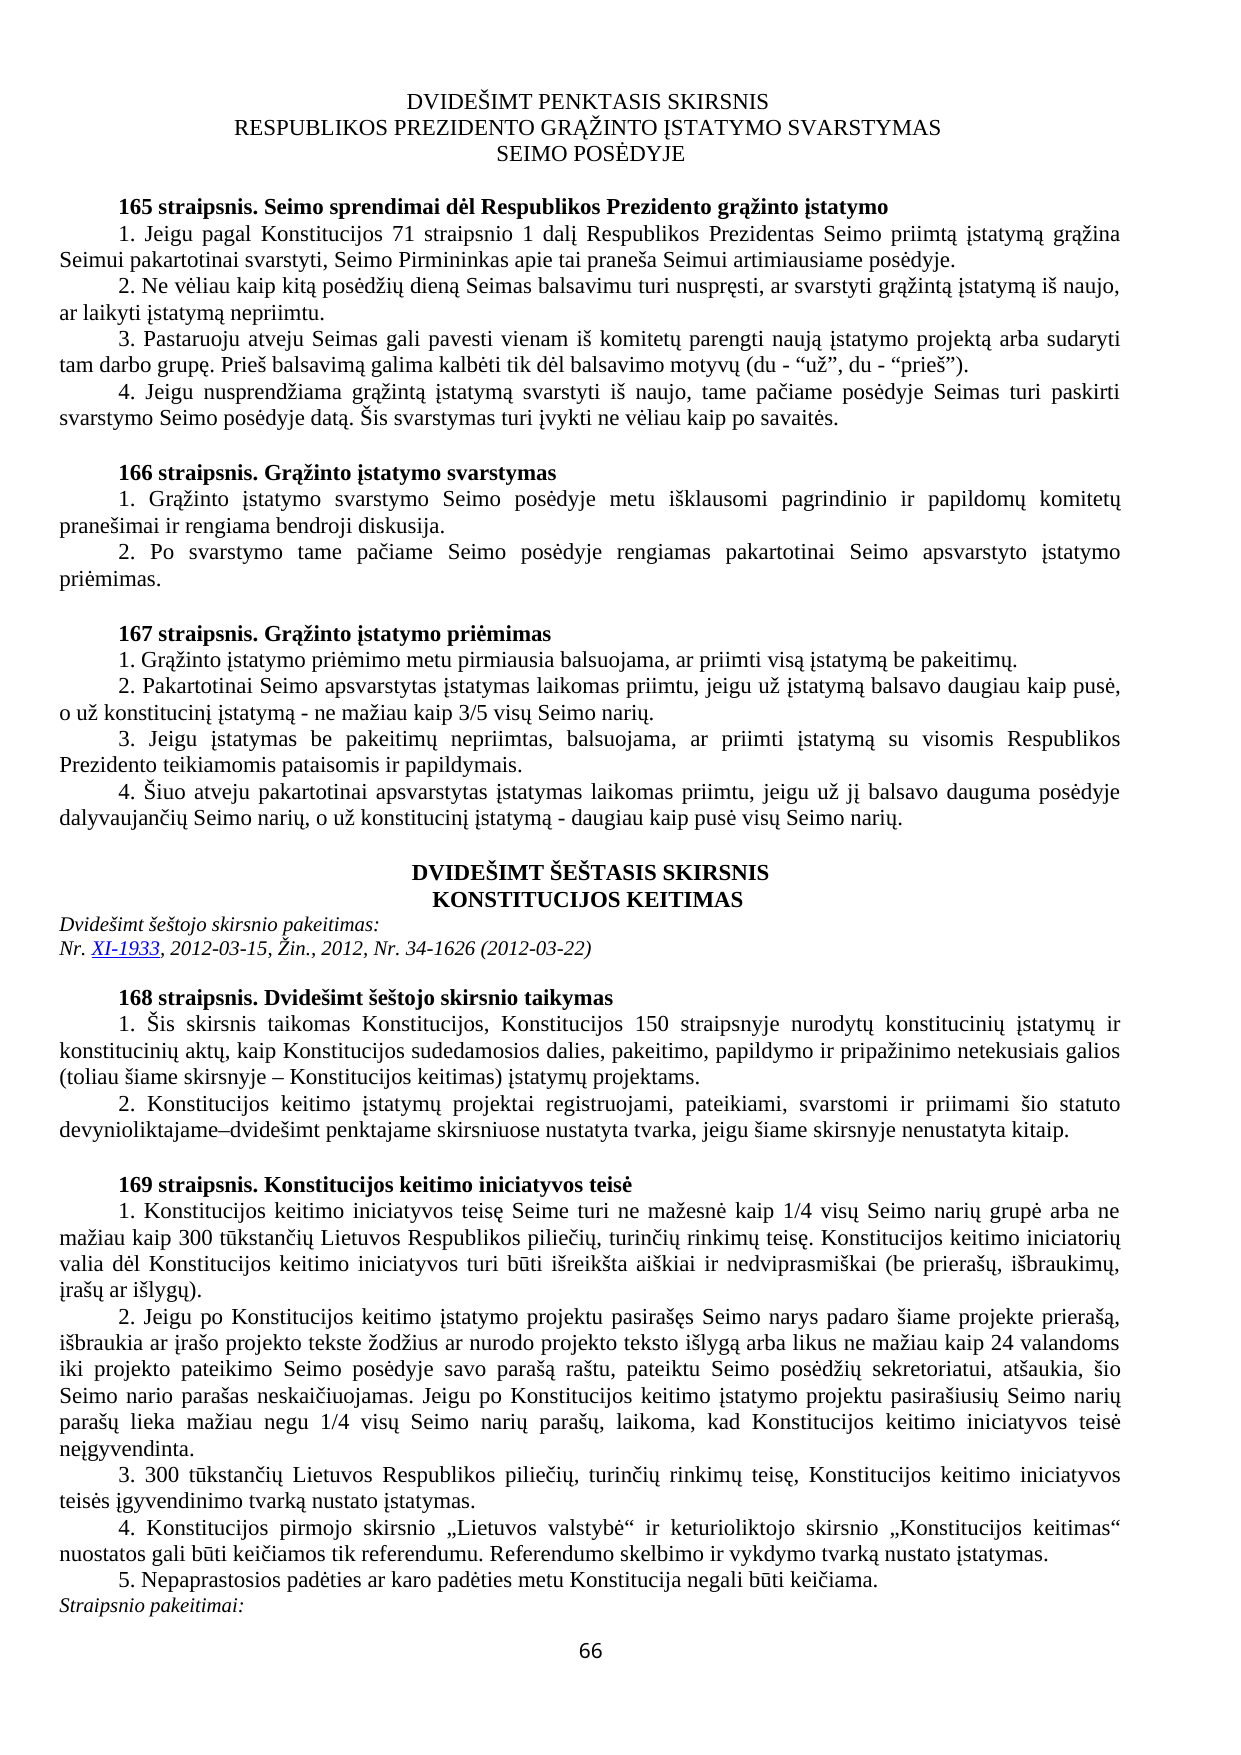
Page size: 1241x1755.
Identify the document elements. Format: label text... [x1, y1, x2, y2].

subtitle DVIDEŠIMT ŠEŠTASIS SKIRSNIS [59, 859, 1122, 886]
text 1. Šis skirsnis taikomas Konstitucijos, Konstitucijos 150 straipsnyje nurodytų konstitucinių įstatymų ir konstitucinių aktų, kaip Konstitucijos sudedamosios dalies, pakeitimo, papildymo ir pripažinimo netekusiais galios (toliau šiame skirsnyje – Konstitucijos keitimas) įstatymų projektams. [59, 1011, 1122, 1089]
text 4. Šiuo atveju pakartotinai apsvarstytas įstatymas laikomas priimtu, jeigu už jį balsavo dauguma posėdyje dalyvaujančių Seimo narių, o už konstitucinį įstatymą - daugiau kaip pusė visų Seimo narių. [59, 778, 1122, 831]
text 1. Grąžinto įstatymo svarstymo Seimo posėdyje metu išklausomi pagrindinio ir papildomų komitetų pranešimai ir rengiama bendroji diskusija. [59, 486, 1122, 538]
text 2. Jeigu po Konstitucijos keitimo įstatymo projektu pasirašęs Seimo narys padaro šiame projekte prierašą, išbraukia ar įrašo projekto tekste žodžius ar nurodo projekto teksto išlygą arba likus ne mažiau kaip 24 valandoms iki projekto pateikimo Seimo posėdyje savo parašą raštu, pateiktu Seimo posėdžių sekretoriatui, atšaukia, šio Seimo nario parašas neskaičiuojamas. Jeigu po Konstitucijos keitimo įstatymo projektu pasirašiusių Seimo narių parašų lieka mažiau negu 1/4 visų Seimo narių parašų, laikoma, kad Konstitucijos keitimo iniciatyvos teisė neįgyvendinta. [59, 1303, 1122, 1461]
text 1. Grąžinto įstatymo priėmimo metu pirmiausia balsuojama, ar priimti visą įstatymą be pakeitimų. [59, 646, 1122, 672]
text Straipsnio pakeitimai: [59, 1593, 1122, 1617]
text DVIDEŠIMT PENKTASIS SKIRSNIS [59, 88, 1122, 114]
text 1. Jeigu pagal Konstitucijos 71 straipsnio 1 dalį Respublikos Prezidentas Seimo priimtą įstatymą grąžina Seimui pakartotinai svarstyti, Seimo Pirmininkas apie tai praneša Seimui artimiausiame posėdyje. [59, 219, 1122, 272]
text Nr. XI-1933, 2012-03-15, Žin., 2012, Nr. 34-1626 (2012-03-22) [59, 936, 1122, 960]
text 168 straipsnis. Dvidešimt šeštojo skirsnio taikymas [59, 984, 1122, 1011]
text 2. Ne vėliau kaip kitą posėdžių dieną Seimas balsavimu turi nuspręsti, ar svarstyti grąžintą įstatymą iš naujo, ar laikyti įstatymą nepriimtu. [59, 272, 1122, 325]
text 1. Konstitucijos keitimo iniciatyvos teisę Seime turi ne mažesnė kaip 1/4 visų Seimo narių grupė arba ne mažiau kaip 300 tūkstančių Lietuvos Respublikos piliečių, turinčių rinkimų teisę. Konstitucijos keitimo iniciatorių valia dėl Konstitucijos keitimo iniciatyvos turi būti išreikšta aiškiai ir nedviprasmiškai (be prierašų, išbraukimų, įrašų ar išlygų). [59, 1197, 1122, 1303]
text Dvidešimt šeštojo skirsnio pakeitimas: [59, 912, 1122, 936]
text 3. Jeigu įstatymas be pakeitimų nepriimtas, balsuojama, ar priimti įstatymą su visomis Respublikos Prezidento teikiamomis pataisomis ir papildymais. [59, 725, 1122, 778]
text 2. Po svarstymo tame pačiame Seimo posėdyje rengiamas pakartotinai Seimo apsvarstyto įstatymo priėmimas. [59, 538, 1122, 591]
text 3. Pastaruoju atveju Seimas gali pavesti vienam iš komitetų parengti naują įstatymo projektą arba sudaryti tam darbo grupę. Prieš balsavimą galima kalbėti tik dėl balsavimo motyvų (du - “už”, du - “prieš”). [59, 325, 1122, 378]
text 2. Konstitucijos keitimo įstatymų projektai registruojami, pateikiami, svarstomi ir priimami šio statuto devynioliktajame–dvidešimt penktajame skirsniuose nustatyta tvarka, jeigu šiame skirsnyje nenustatyta kitaip. [59, 1089, 1122, 1142]
text 3. 300 tūkstančių Lietuvos Respublikos piliečių, turinčių rinkimų teisę, Konstitucijos keitimo iniciatyvos teisės įgyvendinimo tvarką nustato įstatymas. [59, 1461, 1122, 1514]
text 4. Konstitucijos pirmojo skirsnio „Lietuvos valstybė“ ir keturioliktojo skirsnio „Konstitucijos keitimas“ nuostatos gali būti keičiamos tik referendumu. Referendumo skelbimo ir vykdymo tvarką nustato įstatymas. [59, 1514, 1122, 1566]
text 4. Jeigu nusprendžiama grąžintą įstatymą svarstyti iš naujo, tame pačiame posėdyje Seimas turi paskirti svarstymo Seimo posėdyje datą. Šis svarstymas turi įvykti ne vėliau kaip po savaitės. [59, 378, 1122, 430]
text 2. Pakartotinai Seimo apsvarstytas įstatymas laikomas priimtu, jeigu už įstatymą balsavo daugiau kaip pusė, o už konstitucinį įstatymą - ne mažiau kaip 3/5 visų Seimo narių. [59, 672, 1122, 725]
text RESPUBLIKOS PREZIDENTO GRĄŽINTO ĮSTATYMO SVARSTYMAS [59, 114, 1122, 141]
text 166 straipsnis. Grąžinto įstatymo svarstymas [59, 459, 1122, 486]
text 167 straipsnis. Grąžinto įstatymo priėmimas [59, 620, 1122, 646]
text SEIMO POSĖDYJE [59, 141, 1122, 167]
text 5. Nepaprastosios padėties ar karo padėties metu Konstitucija negali būti keičiama. [59, 1566, 1122, 1593]
text 169 straipsnis. Konstitucijos keitimo iniciatyvos teisė [59, 1171, 1122, 1197]
text KONSTITUCIJOS KEITIMAS [59, 886, 1122, 912]
text 165 straipsnis. Seimo sprendimai dėl Respublikos Prezidento grąžinto įstatymo [59, 193, 1122, 219]
